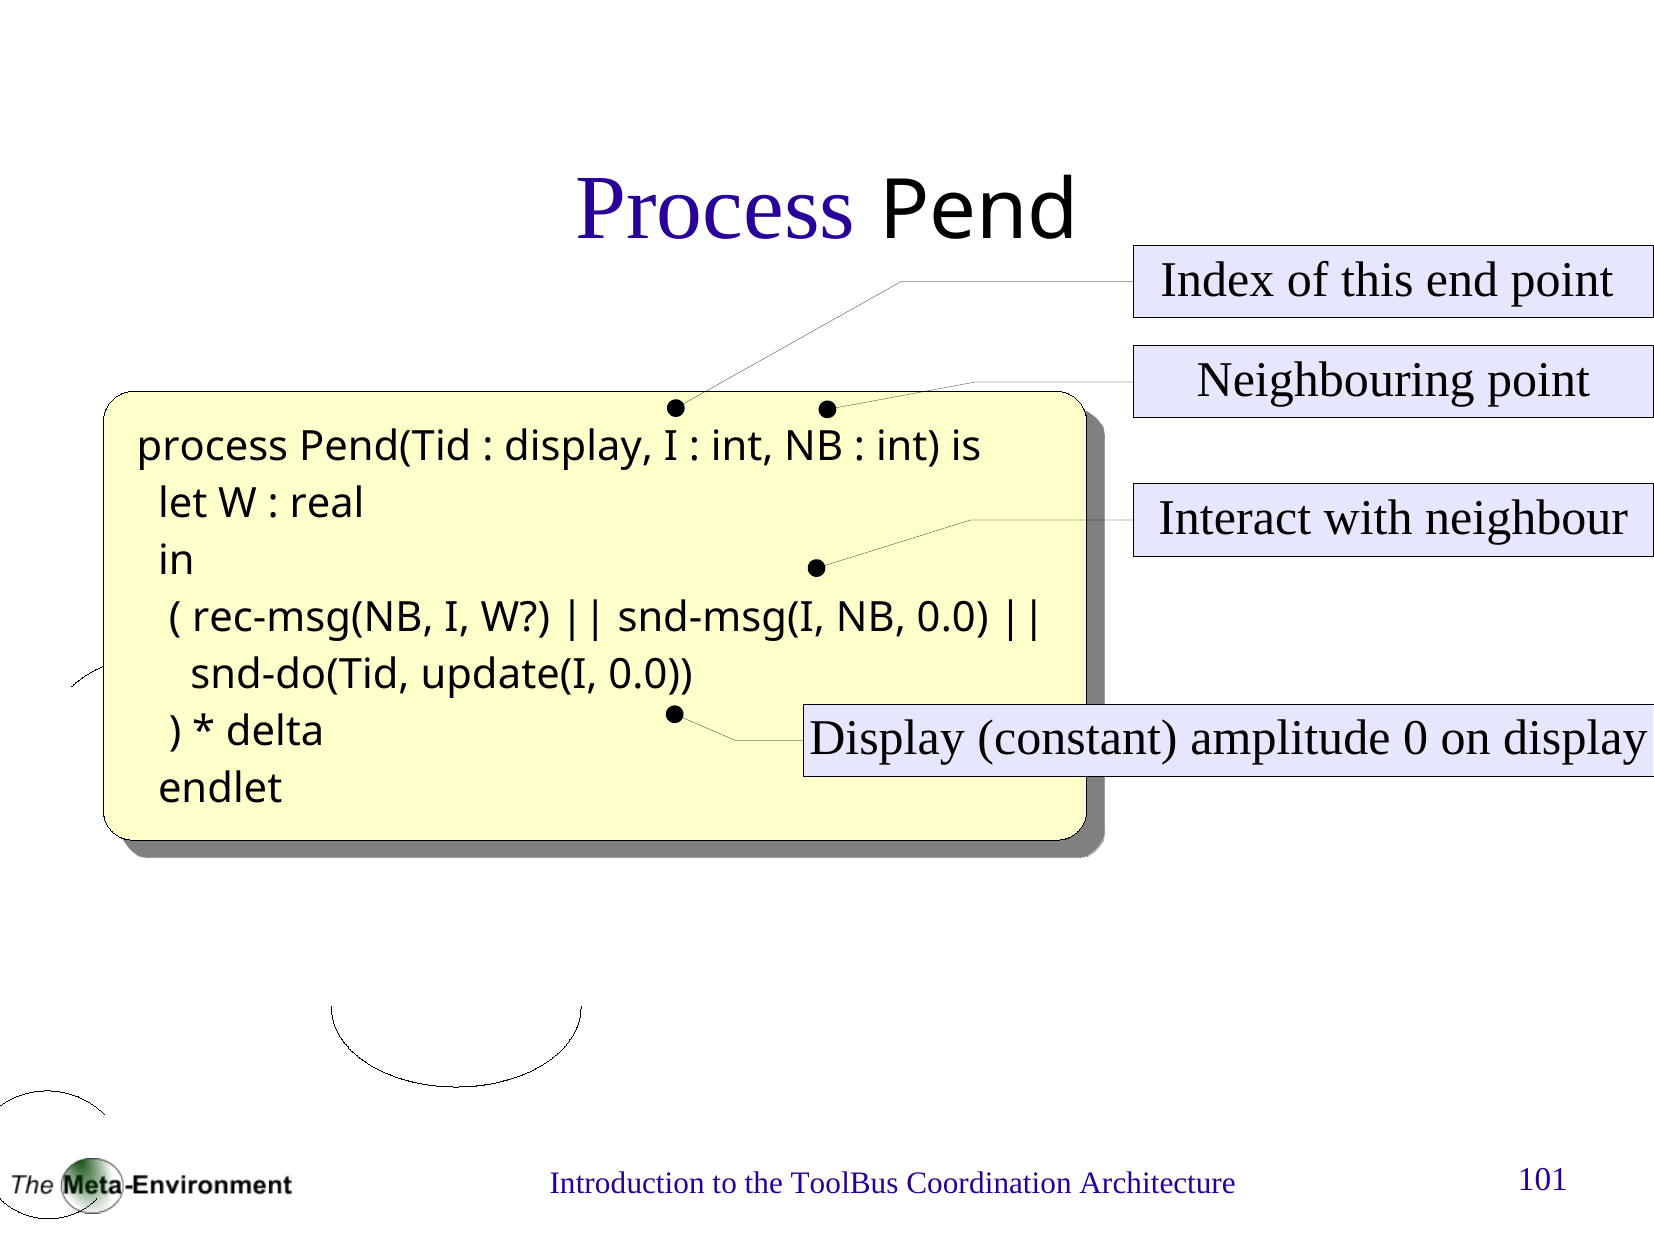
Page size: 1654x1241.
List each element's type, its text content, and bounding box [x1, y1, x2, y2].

picture [12, 1158, 292, 1214]
text_box [103, 391, 1086, 841]
text_box process Pend(Tid : display, I : int, NB : int) is let W : real in ( rec-msg(NB, I, W?) || snd-msg(I, NB, 0.0) || snd-do(Tid, update(I, 0.0)) ) * delta endlet [136, 415, 1099, 824]
text_box Neighbouring point [1133, 345, 1654, 418]
title Process Pend [121, 102, 1534, 311]
text_box Display (constant) amplitude 0 on display [803, 704, 1654, 777]
text_box Index of this end point [1133, 245, 1654, 318]
text_box Interact with neighbour [1133, 483, 1654, 557]
